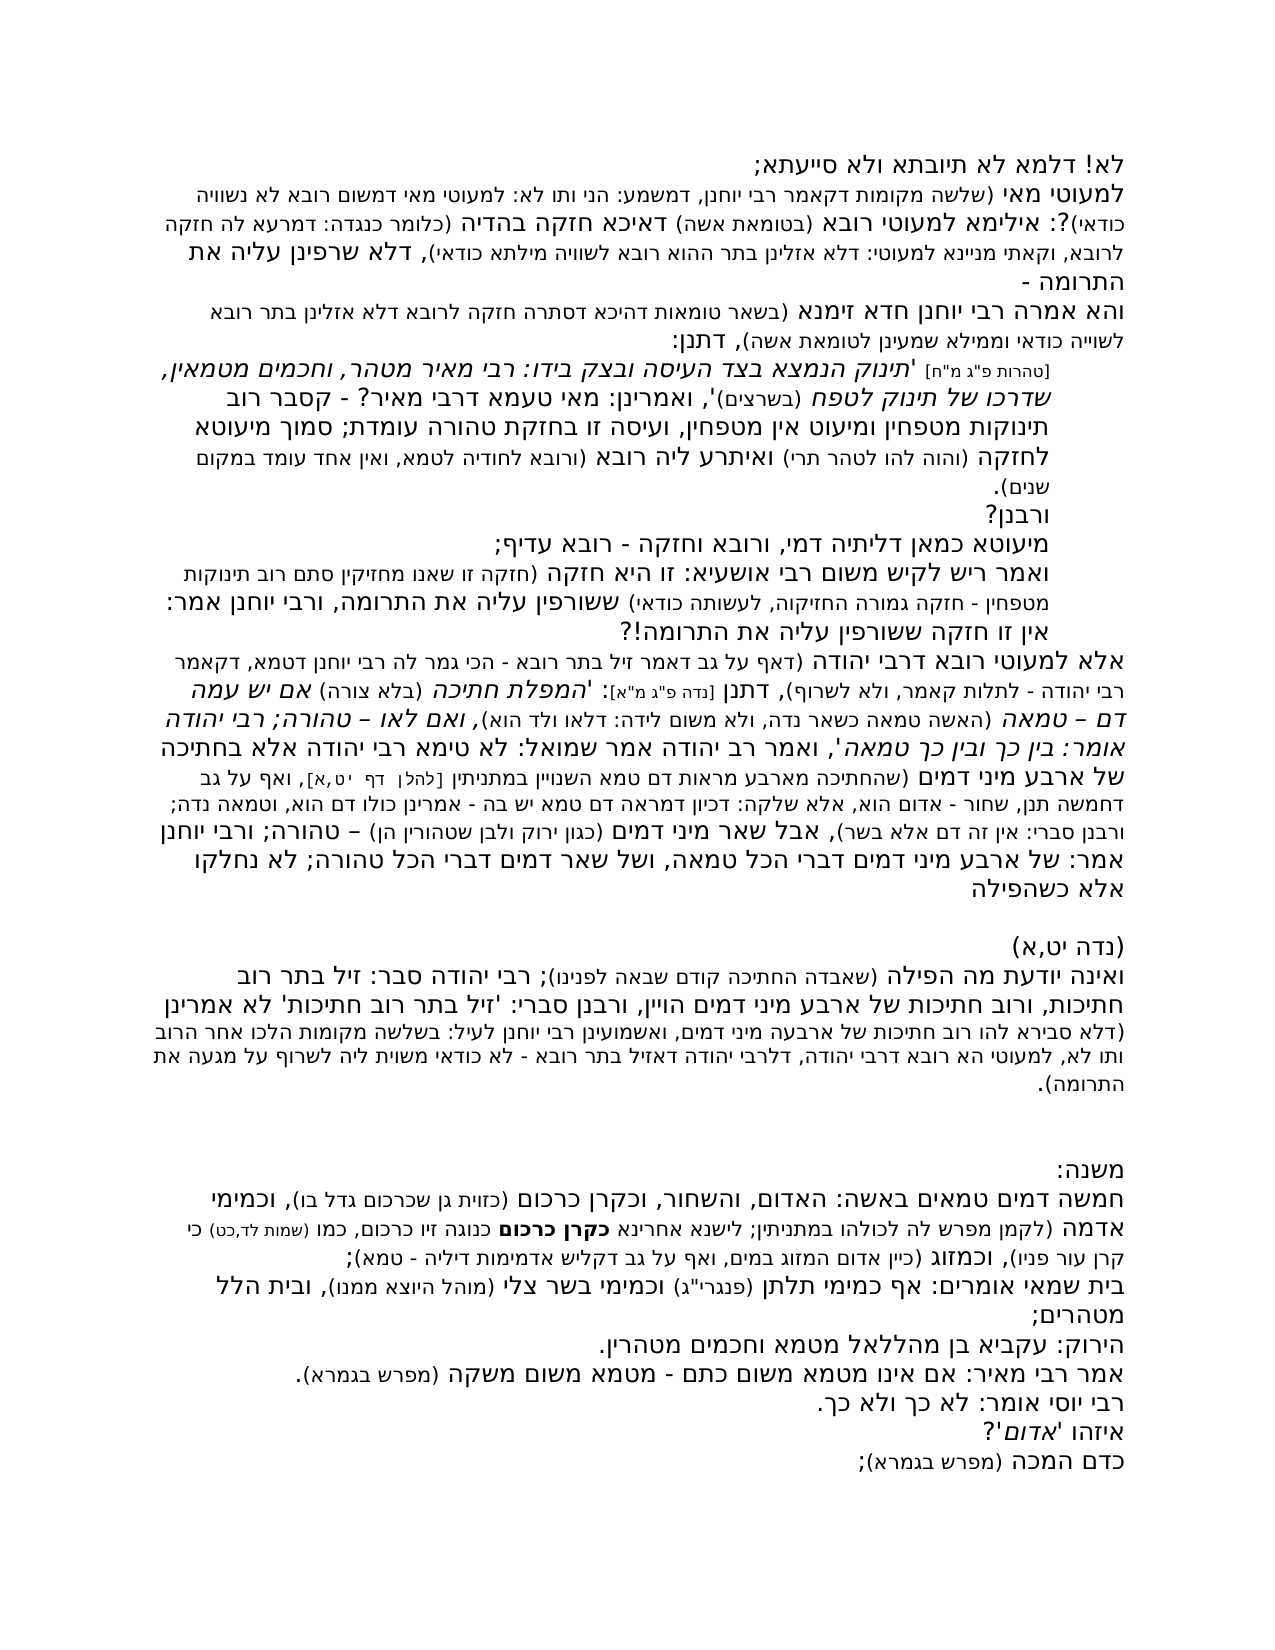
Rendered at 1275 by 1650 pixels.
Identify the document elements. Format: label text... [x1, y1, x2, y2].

text למעוטי מאי (שלשה מקומות דקאמר רבי יוחנן, דמשמע: הני ותו לא: למעוטי מאי דמשום רובא לא נשוויה כודאי)?: אילימא למעוטי רובא (בטומאת אשה) דאיכא חזקה בהדיה (כלומר כנגדה: דמרעא לה חזקה לרובא, וקאתי מניינא למעוטי: דלא אזלינן בתר ההוא רובא לשוויה מילתא כודאי), דלא שרפינן עליה את התרומה - [150, 179, 1125, 296]
text חמשה דמים טמאים באשה: האדום, והשחור, וכקרן כרכום (כזוית גן שכרכום גדל בו), וכמימי אדמה (לקמן מפרש לה לכולהו במתניתין; לישנא אחרינא כקרן כרכום כנוגה זיו כרכום, כמו (שמות לד,כט) כי קרן עור פניו), וכמזוג (כיין אדום המזוג במים, ואף על גב דקליש אדמימות דיליה - טמא); [150, 1184, 1125, 1272]
text ואינה יודעת מה הפילה (שאבדה החתיכה קודם שבאה לפנינו); רבי יהודה סבר: זיל בתר רוב חתיכות, ורוב חתיכות של ארבע מיני דמים הויין, ורבנן סברי: 'זיל בתר רוב חתיכות' לא אמרינן (דלא סבירא להו רוב חתיכות של ארבעה מיני דמים, ואשמועינן רבי יוחנן לעיל: בשלשה מקומות הלכו אחר הרוב ותו לא, למעוטי הא רובא דרבי יהודה, דלרבי יהודה דאזיל בתר רובא - לא כודאי משוית ליה לשרוף על מגעה את התרומה). [150, 961, 1125, 1097]
text מיעוטא כמאן דליתיה דמי, ורובא וחזקה - רובא עדיף; [150, 529, 1050, 558]
text רבי יוסי אומר: לא כך ולא כך. [150, 1388, 1125, 1417]
text משנה: [150, 1155, 1125, 1184]
text אלא למעוטי רובא דרבי יהודה (דאף על גב דאמר זיל בתר רובא - הכי גמר לה רבי יוחנן דטמא, דקאמר רבי יהודה - לתלות קאמר, ולא לשרוף), דתנן [נדה פ"ג מ"א]: 'המפלת חתיכה (בלא צורה) אם יש עמה דם – טמאה (האשה טמאה כשאר נדה, ולא משום לידה: דלאו ולד הוא), ואם לאו – טהורה; רבי יהודה אומר: בין כך ובין כך טמאה', ואמר רב יהודה אמר שמואל: לא טימא רבי יהודה אלא בחתיכה של ארבע מיני דמים (שהחתיכה מארבע מראות דם טמא השנויין במתניתין [להלן דף יט,א], ואף על גב דחמשה תנן, שחור - אדום הוא, אלא שלקה: דכיון דמראה דם טמא יש בה - אמרינן כולו דם הוא, וטמאה נדה; ורבנן סברי: אין זה דם אלא בשר), אבל שאר מיני דמים (כגון ירוק ולבן שטהורין הן) – טהורה; ורבי יוחנן אמר: של ארבע מיני דמים דברי הכל טמאה, ושל שאר דמים דברי הכל טהורה; לא נחלקו אלא כשהפילה [150, 646, 1125, 903]
text ואמר ריש לקיש משום רבי אושעיא: זו היא חזקה (חזקה זו שאנו מחזיקין סתם רוב תינוקות מטפחין - חזקה גמורה החזיקוה, לעשותה כודאי) ששורפין עליה את התרומה, ורבי יוחנן אמר: אין זו חזקה ששורפין עליה את התרומה!? [150, 558, 1050, 646]
text (נדה יט,א) [150, 932, 1125, 961]
text הירוק: עקביא בן מהללאל מטמא וחכמים מטהרין. [150, 1330, 1125, 1359]
text איזהו 'אדום'? [150, 1417, 1125, 1447]
text [טהרות פ"ג מ"ח] 'תינוק הנמצא בצד העיסה ובצק בידו: רבי מאיר מטהר, וחכמים מטמאין, שדרכו של תינוק לטפח (בשרצים)', ואמרינן: מאי טעמא דרבי מאיר? - קסבר רוב תינוקות מטפחין ומיעוט אין מטפחין, ועיסה זו בחזקת טהורה עומדת; סמוך מיעוטא לחזקה (והוה להו לטהר תרי) ואיתרע ליה רובא (ורובא לחודיה לטמא, ואין אחד עומד במקום שנים). [150, 354, 1050, 500]
text כדם המכה (מפרש בגמרא); [150, 1447, 1125, 1476]
text בית שמאי אומרים: אף כמימי תלתן (פנגרי"ג) וכמימי בשר צלי (מוהל היוצא ממנו), ובית הלל מטהרים; [150, 1272, 1125, 1330]
text לא! דלמא לא תיובתא ולא סייעתא; [150, 150, 1125, 179]
text ורבנן? [150, 500, 1050, 529]
text אמר רבי מאיר: אם אינו מטמא משום כתם - מטמא משום משקה (מפרש בגמרא). [150, 1359, 1125, 1388]
text והא אמרה רבי יוחנן חדא זימנא (בשאר טומאות דהיכא דסתרה חזקה לרובא דלא אזלינן בתר רובא לשוייה כודאי וממילא שמעינן לטומאת אשה), דתנן: [150, 296, 1125, 354]
